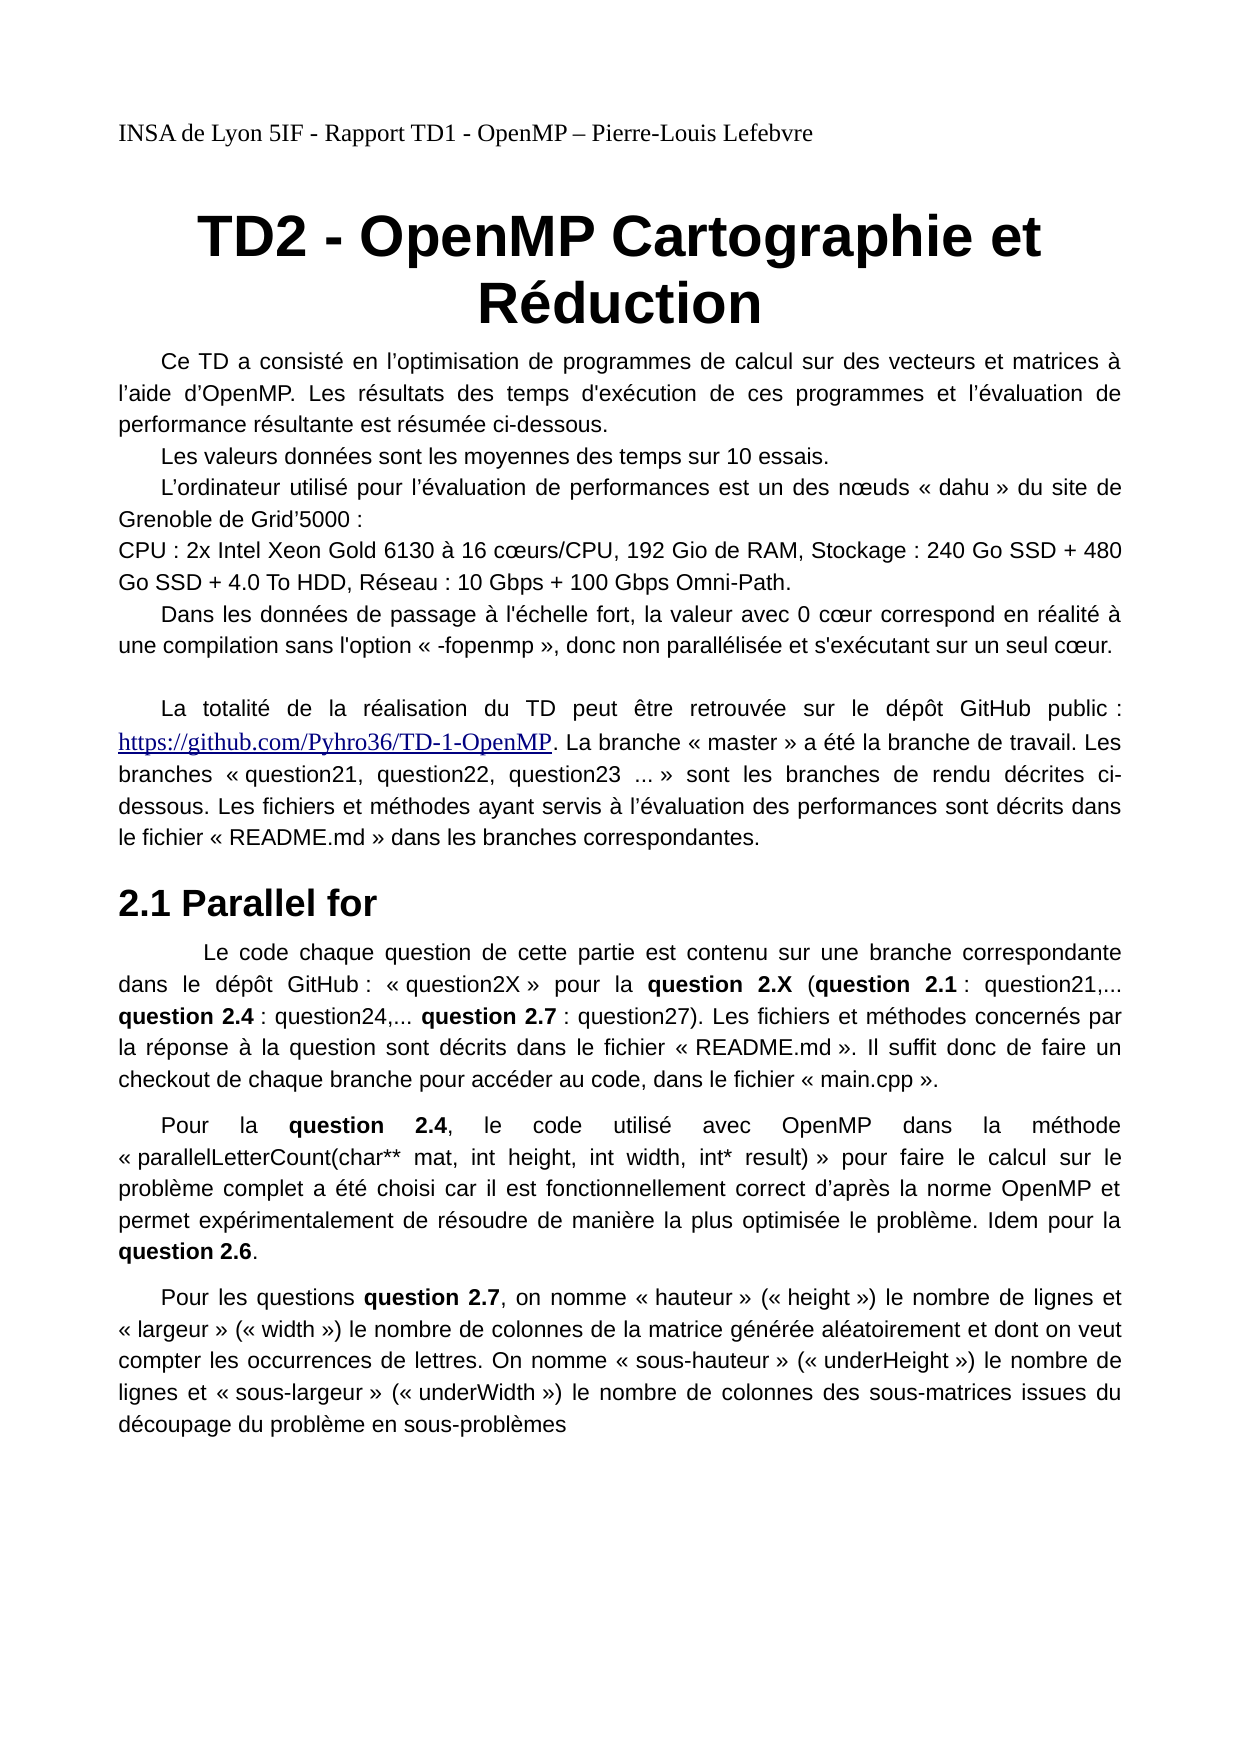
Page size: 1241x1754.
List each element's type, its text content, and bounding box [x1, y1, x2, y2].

text Les valeurs données sont les moyennes des temps sur 10 essais. [118, 443, 1122, 469]
text Dans les données de passage à l'échelle fort, la valeur avec 0 cœur correspond en réalité à une compilation sans l'option « -fopenmp », donc non parallélisée et s'exécutant sur un seul cœur. [118, 601, 1122, 658]
text La totalité de la réalisation du TD peut être retrouvée sur le dépôt GitHub public : https://github.com/Pyhro36/TD-1-OpenMP. La branche « master » a été la branche de travail. Les branches « question21, question22, question23 ... » sont les branches de rendu décrites ci-dessous. Les fichiers et méthodes ayant servis à l’évaluation des performances sont décrits dans le fichier « README.md » dans les branches correspondantes. [118, 695, 1122, 851]
title TD2 - OpenMP Cartographie et Réduction [118, 201, 1122, 336]
text Pour la question 2.4, le code utilisé avec OpenMP dans la méthode « parallelLetterCount(char** mat, int height, int width, int* result) » pour faire le calcul sur le problème complet a été choisi car il est fonctionnellement correct d’après la norme OpenMP et permet expérimentalement de résoudre de manière la plus optimisée le problème. Idem pour la question 2.6. [118, 1112, 1122, 1264]
text CPU : 2x Intel Xeon Gold 6130 à 16 cœurs/CPU, 192 Gio de RAM, Stockage : 240 Go SSD + 480 Go SSD + 4.0 To HDD, Réseau : 10 Gbps + 100 Gbps Omni-Path. [118, 537, 1122, 595]
subtitle 2.1 Parallel for [118, 881, 1122, 924]
text L’ordinateur utilisé pour l’évaluation de performances est un des nœuds « dahu » du site de Grenoble de Grid’5000 : [118, 474, 1122, 532]
text Ce TD a consisté en l’optimisation de programmes de calcul sur des vecteurs et matrices à l’aide d’OpenMP. Les résultats des temps d'exécution de ces programmes et l’évaluation de performance résultante est résumée ci-dessous. [118, 348, 1122, 437]
text Pour les questions question 2.7, on nomme « hauteur » (« height ») le nombre de lignes et « largeur » (« width ») le nombre de colonnes de la matrice générée aléatoirement et dont on veut compter les occurrences de lettres. On nomme « sous-hauteur » (« underHeight ») le nombre de lignes et « sous-largeur » (« underWidth ») le nombre de colonnes des sous-matrices issues du découpage du problème en sous-problèmes [118, 1284, 1122, 1437]
text Le code chaque question de cette partie est contenu sur une branche correspondante dans le dépôt GitHub : « question2X » pour la question 2.X (question 2.1 : question21,... question 2.4 : question24,... question 2.7 : question27). Les fichiers et méthodes concernés par la réponse à la question sont décrits dans le fichier « README.md ». Il suffit donc de faire un checkout de chaque branche pour accéder au code, dans le fichier « main.cpp ». [118, 937, 1122, 1092]
